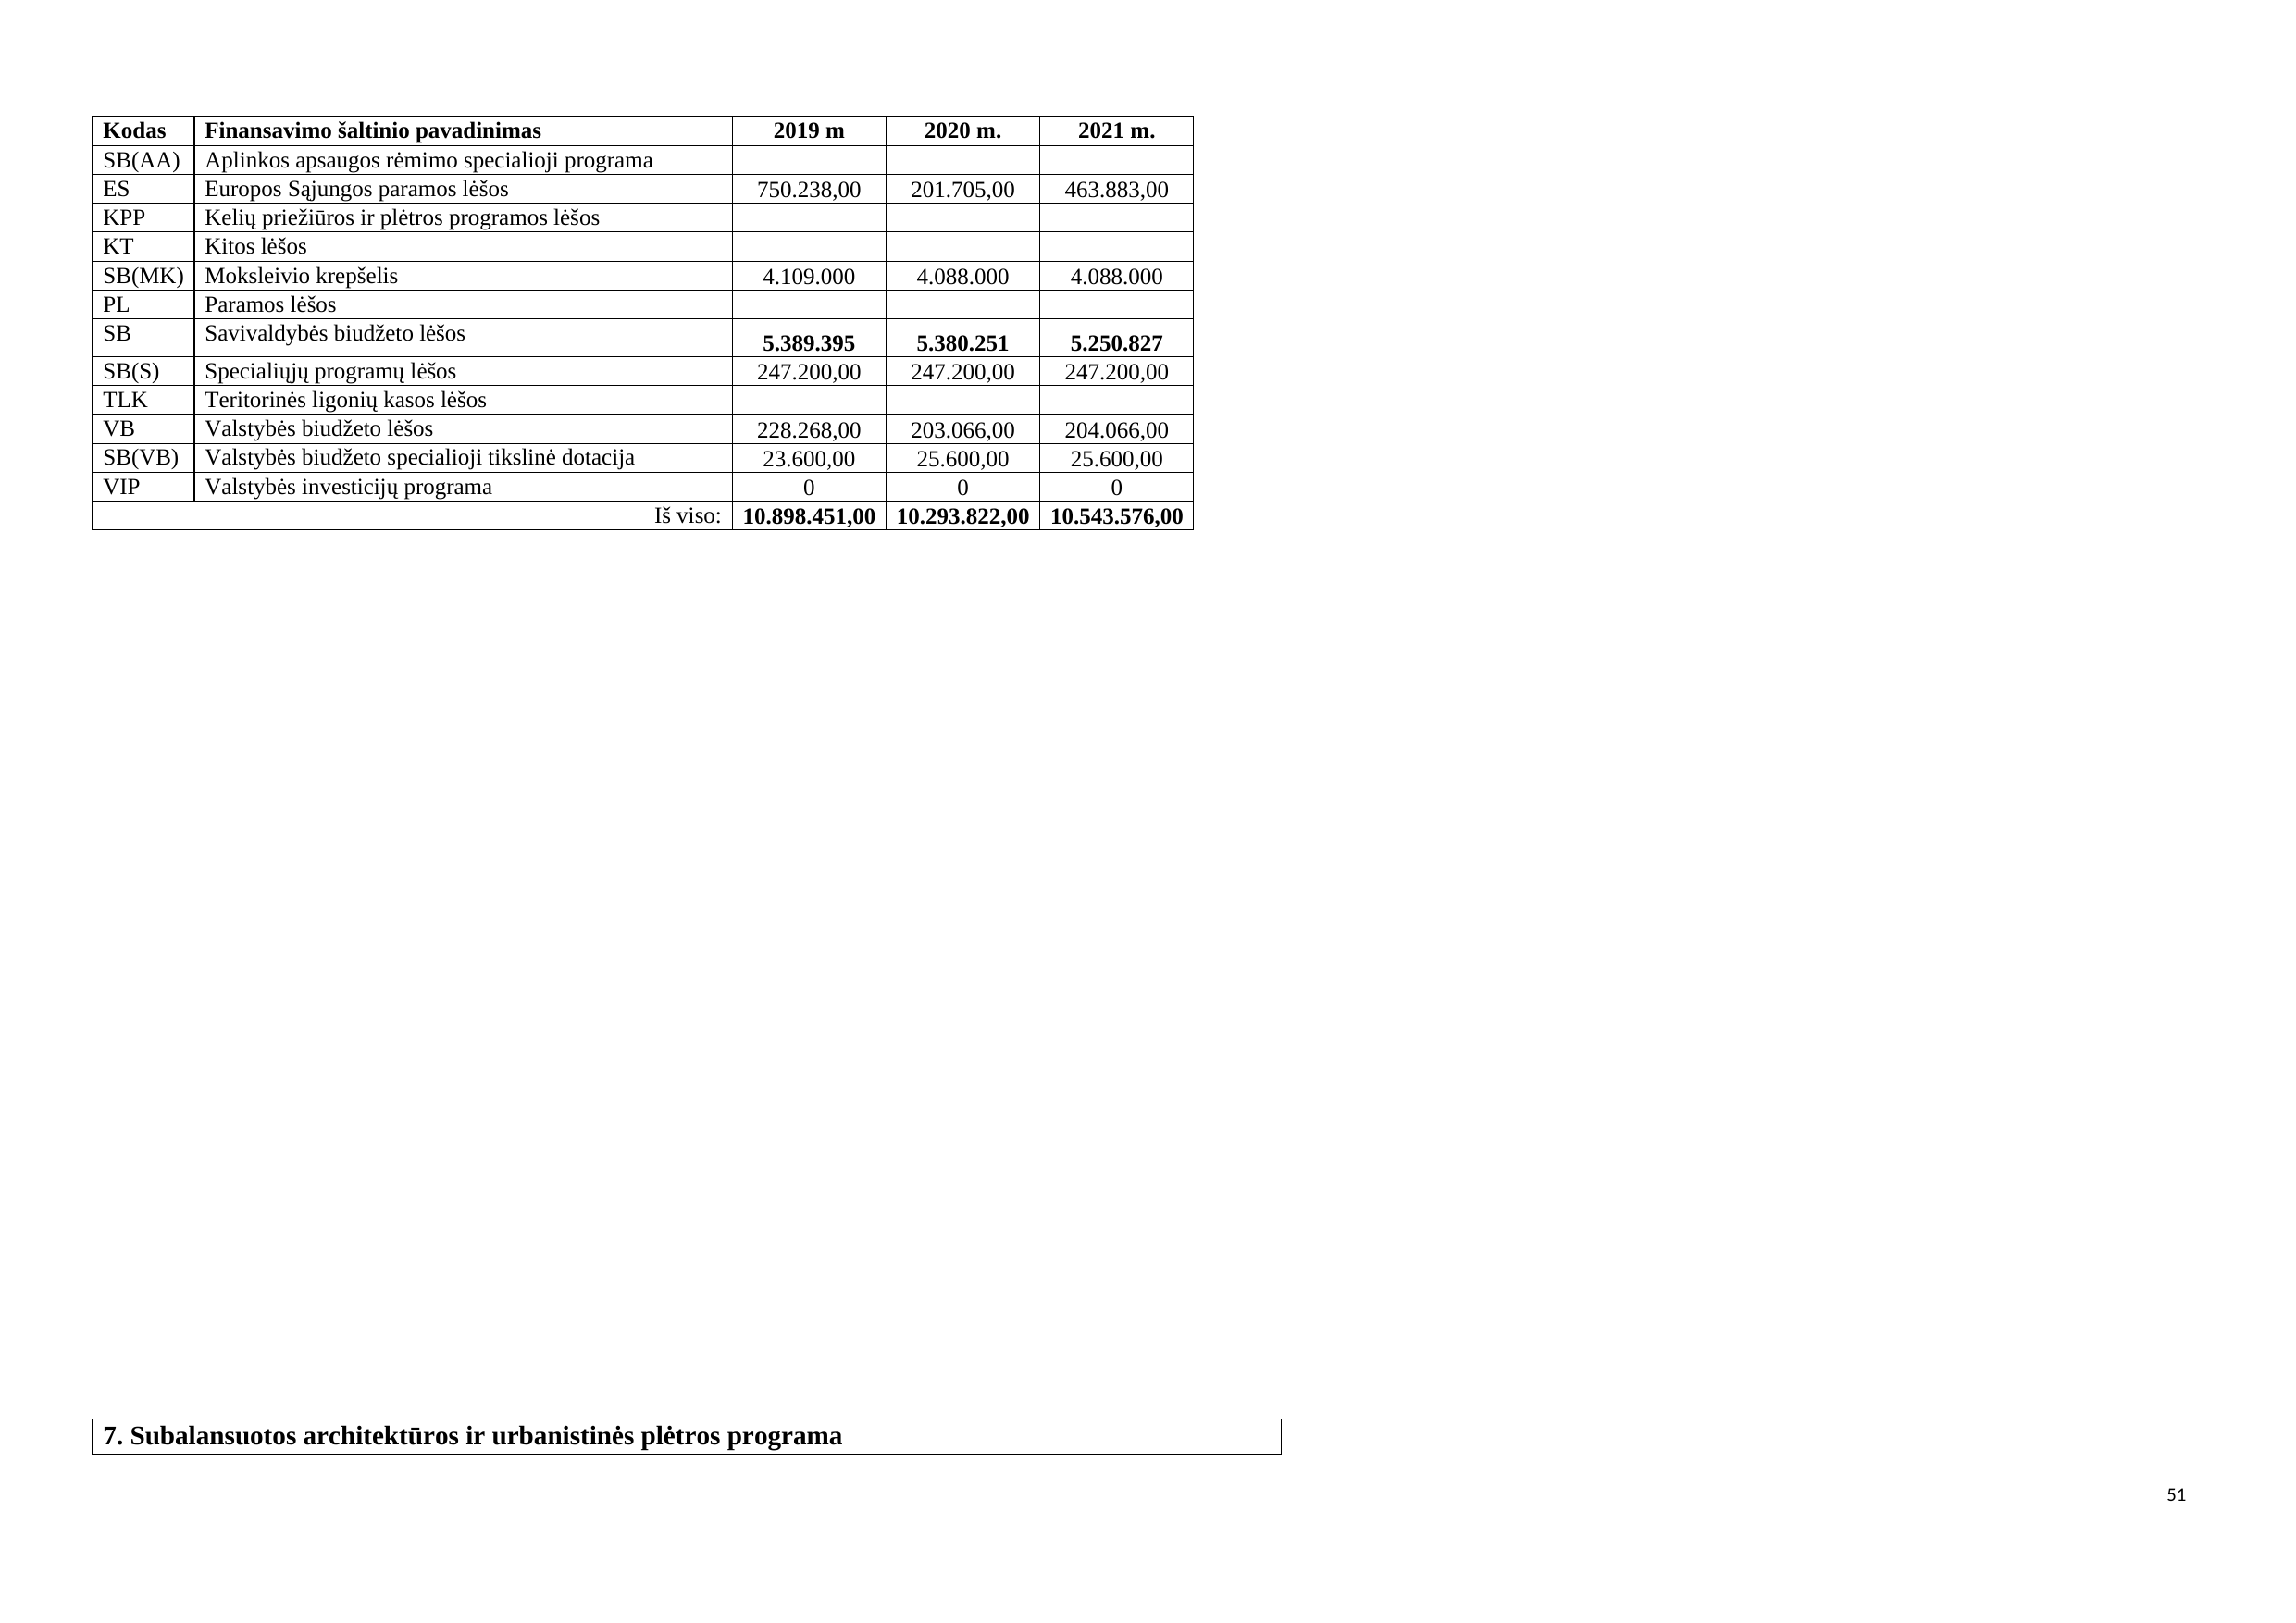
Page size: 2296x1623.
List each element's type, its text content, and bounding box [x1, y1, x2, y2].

table_cell [733, 386, 886, 414]
table_cell 0 [1040, 473, 1193, 501]
table_cell [1194, 501, 1215, 529]
table_cell Teritorinės ligonių kasos lėšos [195, 386, 732, 414]
table_cell 5.380.251 [887, 319, 1039, 356]
table_cell SB(AA) [93, 146, 193, 174]
table_cell SB(VB) [93, 444, 193, 472]
table_cell [1194, 385, 1215, 414]
table_cell Kelių priežiūros ir plėtros programos lėšos [195, 204, 732, 231]
table_header 2020 m. [887, 117, 1039, 145]
table_cell 750.238,00 [733, 175, 886, 203]
table_cell [1194, 443, 1215, 472]
table_header [1194, 116, 1215, 145]
table_cell [1194, 472, 1215, 501]
table_cell 10.543.576,00 [1040, 502, 1193, 529]
table_cell [1194, 174, 1215, 203]
table_cell 23.600,00 [733, 444, 886, 472]
table_cell Specialiųjų programų lėšos [195, 357, 732, 385]
table_cell SB(S) [93, 357, 193, 385]
table_cell 5.389.395 [733, 319, 886, 356]
table_cell [1040, 232, 1193, 261]
table_cell [1040, 386, 1193, 414]
table_cell [1194, 231, 1215, 261]
table_cell Iš viso: [93, 502, 732, 529]
table_cell [1194, 203, 1215, 231]
table_cell 228.268,00 [733, 415, 886, 442]
table_cell Paramos lėšos [195, 291, 732, 318]
table_cell [887, 291, 1039, 318]
table_cell [887, 386, 1039, 414]
table_cell 204.066,00 [1040, 415, 1193, 442]
table_cell [1040, 146, 1193, 174]
table_header Kodas [93, 117, 193, 145]
table_cell [1040, 204, 1193, 231]
table_cell [1194, 414, 1215, 442]
table_cell [733, 204, 886, 231]
table_cell Valstybės biudžeto lėšos [195, 415, 732, 442]
table_cell TLK [93, 386, 193, 414]
table_cell KT [93, 232, 193, 261]
table_cell Valstybės investicijų programa [195, 473, 732, 501]
table_cell [1194, 356, 1215, 385]
table_cell [887, 204, 1039, 231]
table_cell [887, 146, 1039, 174]
table_cell PL [93, 291, 193, 318]
table_header 7. Subalansuotos architektūros ir urbanistinės plėtros programa [93, 1419, 1281, 1454]
table_cell 4.088.000 [887, 262, 1039, 290]
table_cell 203.066,00 [887, 415, 1039, 442]
table_cell SB(MK) [93, 262, 193, 290]
table_header 2021 m. [1040, 117, 1193, 145]
table_cell VB [93, 415, 193, 442]
table_cell [733, 146, 886, 174]
table_cell [1040, 291, 1193, 318]
table_cell 0 [733, 473, 886, 501]
table_cell 25.600,00 [1040, 444, 1193, 472]
table_cell [1194, 261, 1215, 290]
table_cell 0 [887, 473, 1039, 501]
table_header 2019 m [733, 117, 886, 145]
table_cell 5.250.827 [1040, 319, 1193, 356]
table_cell ES [93, 175, 193, 203]
table_cell 25.600,00 [887, 444, 1039, 472]
table_cell [1194, 145, 1215, 174]
table_cell [1194, 318, 1215, 356]
table_cell 463.883,00 [1040, 175, 1193, 203]
table_cell SB [93, 319, 193, 356]
table_cell Kitos lėšos [195, 232, 732, 261]
table_cell Valstybės biudžeto specialioji tikslinė dotacija [195, 444, 732, 472]
table_cell [733, 291, 886, 318]
table_cell KPP [93, 204, 193, 231]
table_cell 201.705,00 [887, 175, 1039, 203]
table_cell Savivaldybės biudžeto lėšos [195, 319, 732, 356]
table_cell Moksleivio krepšelis [195, 262, 732, 290]
table_cell Aplinkos apsaugos rėmimo specialioji programa [195, 146, 732, 174]
table_cell 4.109.000 [733, 262, 886, 290]
table_cell 4.088.000 [1040, 262, 1193, 290]
table_cell [733, 232, 886, 261]
table_cell 247.200,00 [1040, 357, 1193, 385]
table_cell [887, 232, 1039, 261]
table_cell Europos Sąjungos paramos lėšos [195, 175, 732, 203]
table_cell 10.293.822,00 [887, 502, 1039, 529]
table_cell [1194, 290, 1215, 318]
table_cell 247.200,00 [887, 357, 1039, 385]
table_cell 10.898.451,00 [733, 502, 886, 529]
table_header Finansavimo šaltinio pavadinimas [195, 117, 732, 145]
table_cell 247.200,00 [733, 357, 886, 385]
table_cell VIP [93, 473, 193, 501]
